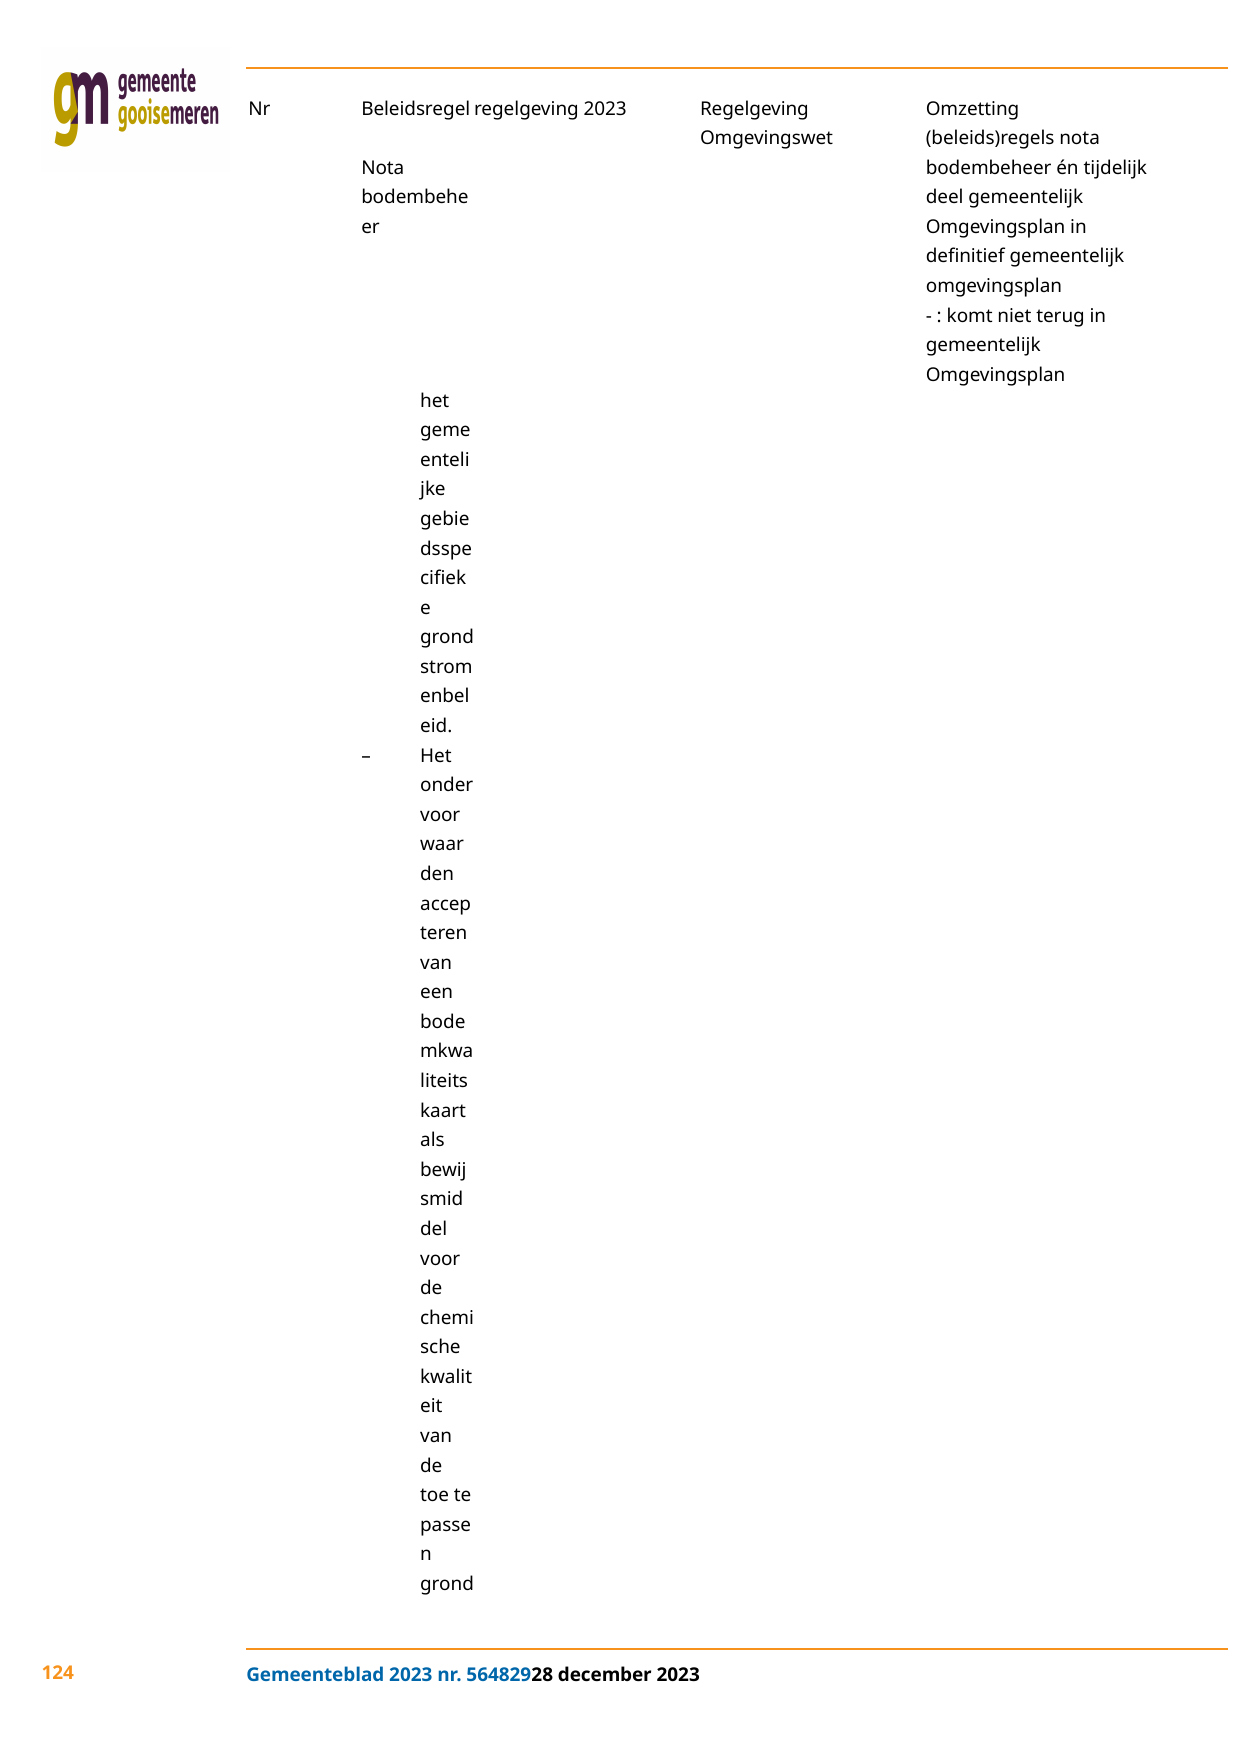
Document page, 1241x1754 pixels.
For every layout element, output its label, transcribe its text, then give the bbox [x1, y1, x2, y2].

table_cell [926, 387, 1152, 1596]
table_header regelgeving 2023 [474, 95, 700, 387]
table_cell [248, 387, 361, 1596]
table_header Nr [248, 95, 361, 387]
table_header Beleidsregel Nota bodembeheer [361, 95, 474, 387]
table_header Regelgeving Omgevingswet [700, 95, 926, 387]
table_header Omzetting (beleids)regels nota bodembeheer én tijdelijk deel gemeentelijk Omgevingsplan in definitief gemeentelijk omgevingsplan - : komt niet terug in gemeentelijk Omgevingsplan [926, 95, 1152, 387]
table_cell [474, 387, 700, 1596]
picture [41, 47, 231, 172]
table_cell [700, 387, 926, 1596]
table_cell het gemeentelijke gebiedsspecifieke grondstromenbeleid. Het onder voorwaarden accepteren van een bodemkwaliteitskaart als bewijsmiddel voor de chemische kwaliteit van de toe te passen grond [361, 387, 474, 1596]
